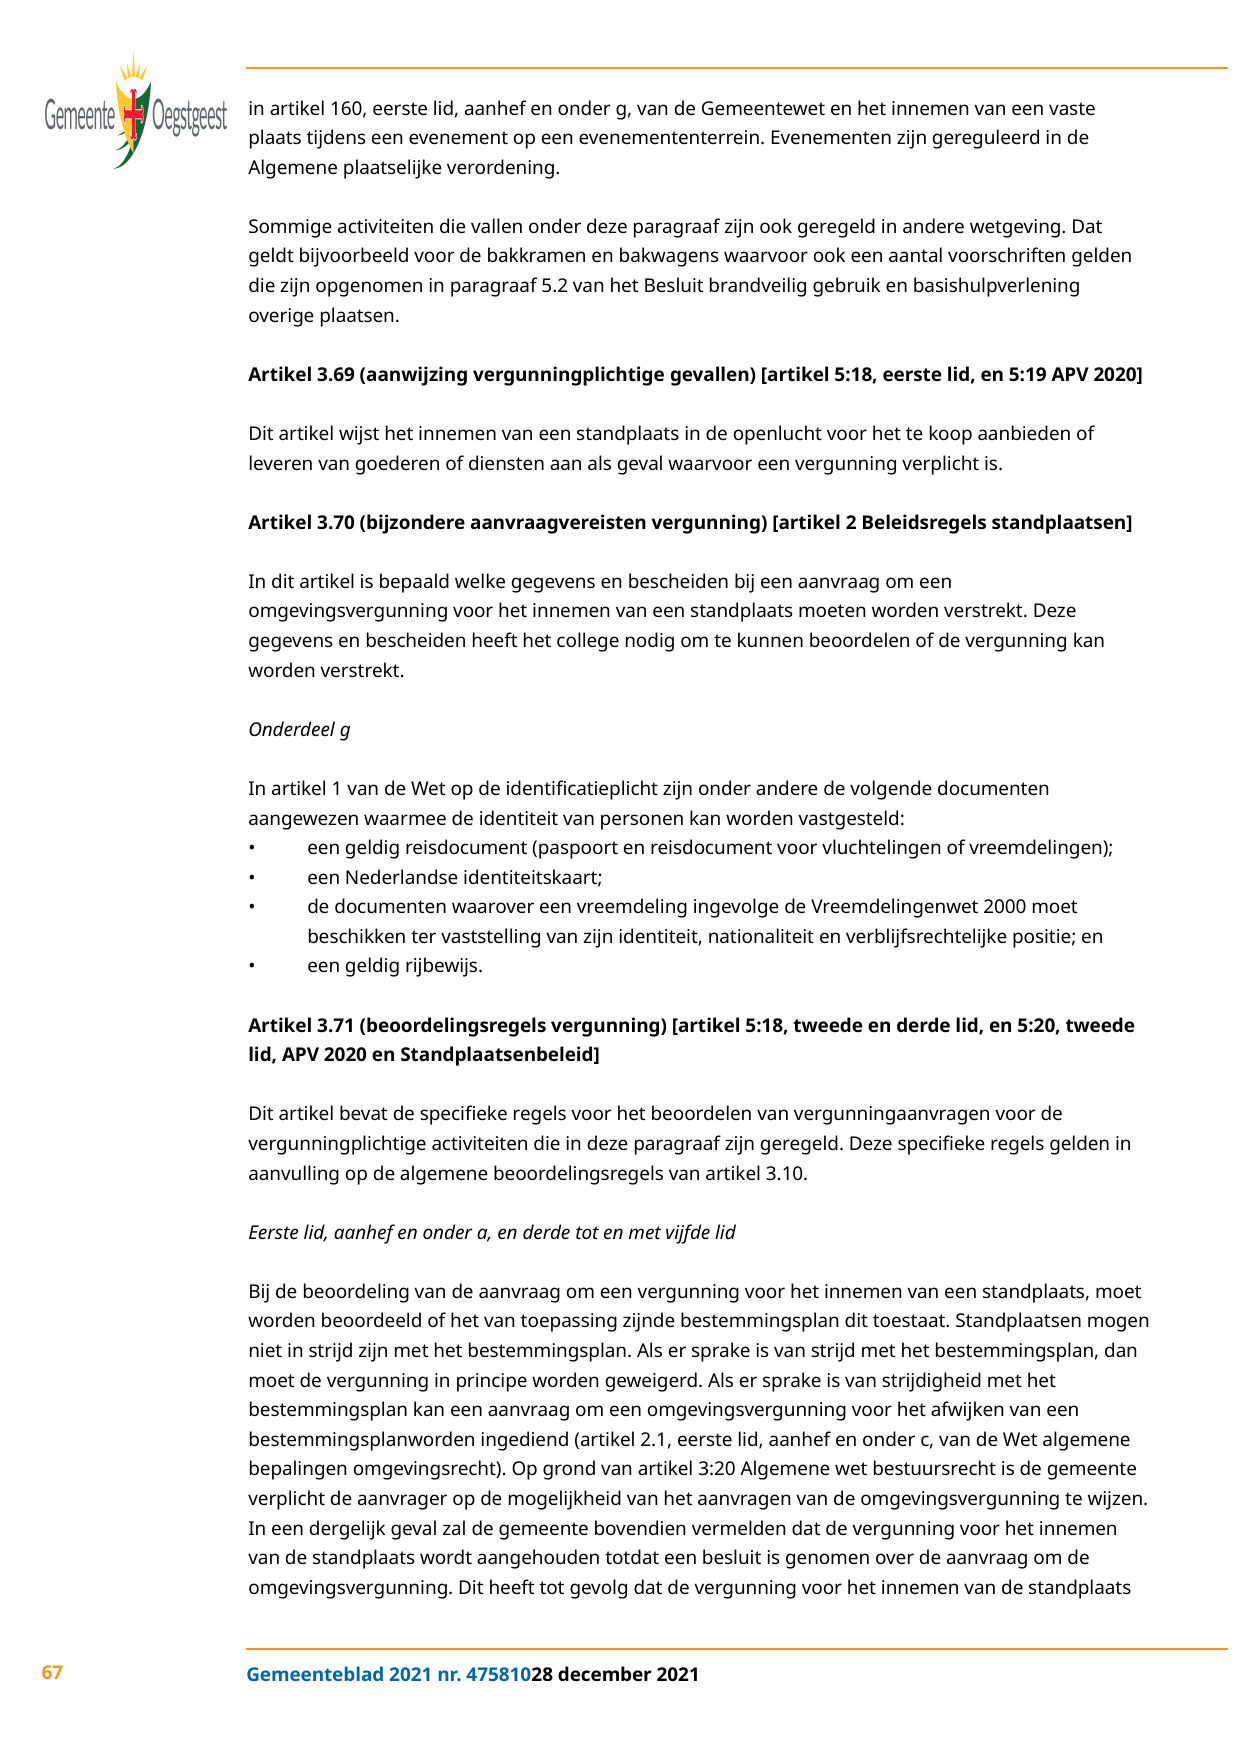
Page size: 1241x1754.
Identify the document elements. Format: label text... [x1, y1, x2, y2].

text Onderdeel g [248, 716, 1152, 742]
list een geldig rijbewijs. [248, 953, 1152, 978]
list een Nederlandse identiteitskaart; [248, 864, 1152, 890]
text Artikel 3.69 (aanwijzing vergunningplichtige gevallen) [artikel 5:18, eerste lid, en 5:19 APV 2020] [248, 361, 1152, 387]
text Artikel 3.71 (beoordelingsregels vergunning) [artikel 5:18, tweede en derde lid, en 5:20, tweede lid, APV 2020 en Standplaatsenbeleid] [248, 1012, 1152, 1067]
text Dit artikel wijst het innemen van een standplaats in de openlucht voor het te koop aanbieden of leveren van goederen of diensten aan als geval waarvoor een vergunning verplicht is. [248, 420, 1152, 476]
text in artikel 160, eerste lid, aanhef en onder g, van de Gemeentewet en het innemen van een vaste plaats tijdens een evenement op een evenemententerrein. Evenementen zijn gereguleerd in de Algemene plaatselijke verordening. [248, 95, 1152, 180]
text Bij de beoordeling van de aanvraag om een vergunning voor het innemen van een standplaats, moet worden beoordeeld of het van toepassing zijnde bestemmingsplan dit toestaat. Standplaatsen mogen niet in strijd zijn met het bestemmingsplan. Als er sprake is van strijd met het bestemmingsplan, dan moet de vergunning in principe worden geweigerd. Als er sprake is van strijdigheid met het bestemmingsplan kan een aanvraag om een omgevingsvergunning voor het afwijken van een bestemmingsplanworden ingediend (artikel 2.1, eerste lid, aanhef en onder c, van de Wet algemene bepalingen omgevingsrecht). Op grond van artikel 3:20 Algemene wet bestuursrecht is de gemeente verplicht de aanvrager op de mogelijkheid van het aanvragen van de omgevingsvergunning te wijzen. In een dergelijk geval zal de gemeente bovendien vermelden dat de vergunning voor het innemen van de standplaats wordt aangehouden totdat een besluit is genomen over de aanvraag om de omgevingsvergunning. Dit heeft tot gevolg dat de vergunning voor het innemen van de standplaats [248, 1278, 1152, 1600]
picture [41, 47, 231, 172]
text In artikel 1 van de Wet op de identificatieplicht zijn onder andere de volgende documenten aangewezen waarmee de identiteit van personen kan worden vastgesteld: [248, 775, 1152, 831]
text Eerste lid, aanhef en onder a, en derde tot en met vijfde lid [248, 1219, 1152, 1245]
text In dit artikel is bepaald welke gegevens en bescheiden bij een aanvraag om een omgevingsvergunning voor het innemen van een standplaats moeten worden verstrekt. Deze gegevens en bescheiden heeft het college nodig om te kunnen beoordelen of de vergunning kan worden verstrekt. [248, 568, 1152, 683]
list een geldig reisdocument (paspoort en reisdocument voor vluchtelingen of vreemdelingen); [248, 834, 1152, 860]
list de documenten waarover een vreemdeling ingevolge de Vreemdelingenwet 2000 moet beschikken ter vaststelling van zijn identiteit, nationaliteit en verblijfsrechtelijke positie; en [248, 893, 1152, 949]
text Dit artikel bevat de specifieke regels voor het beoordelen van vergunningaanvragen voor de vergunningplichtige activiteiten die in deze paragraaf zijn geregeld. Deze specifieke regels gelden in aanvulling op de algemene beoordelingsregels van artikel 3.10. [248, 1101, 1152, 1186]
text Artikel 3.70 (bijzondere aanvraagvereisten vergunning) [artikel 2 Beleidsregels standplaatsen] [248, 509, 1152, 535]
text Sommige activiteiten die vallen onder deze paragraaf zijn ook geregeld in andere wetgeving. Dat geldt bijvoorbeeld voor de bakkramen en bakwagens waarvoor ook een aantal voorschriften gelden die zijn opgenomen in paragraaf 5.2 van het Besluit brandveilig gebruik en basishulpverlening overige plaatsen. [248, 213, 1152, 328]
